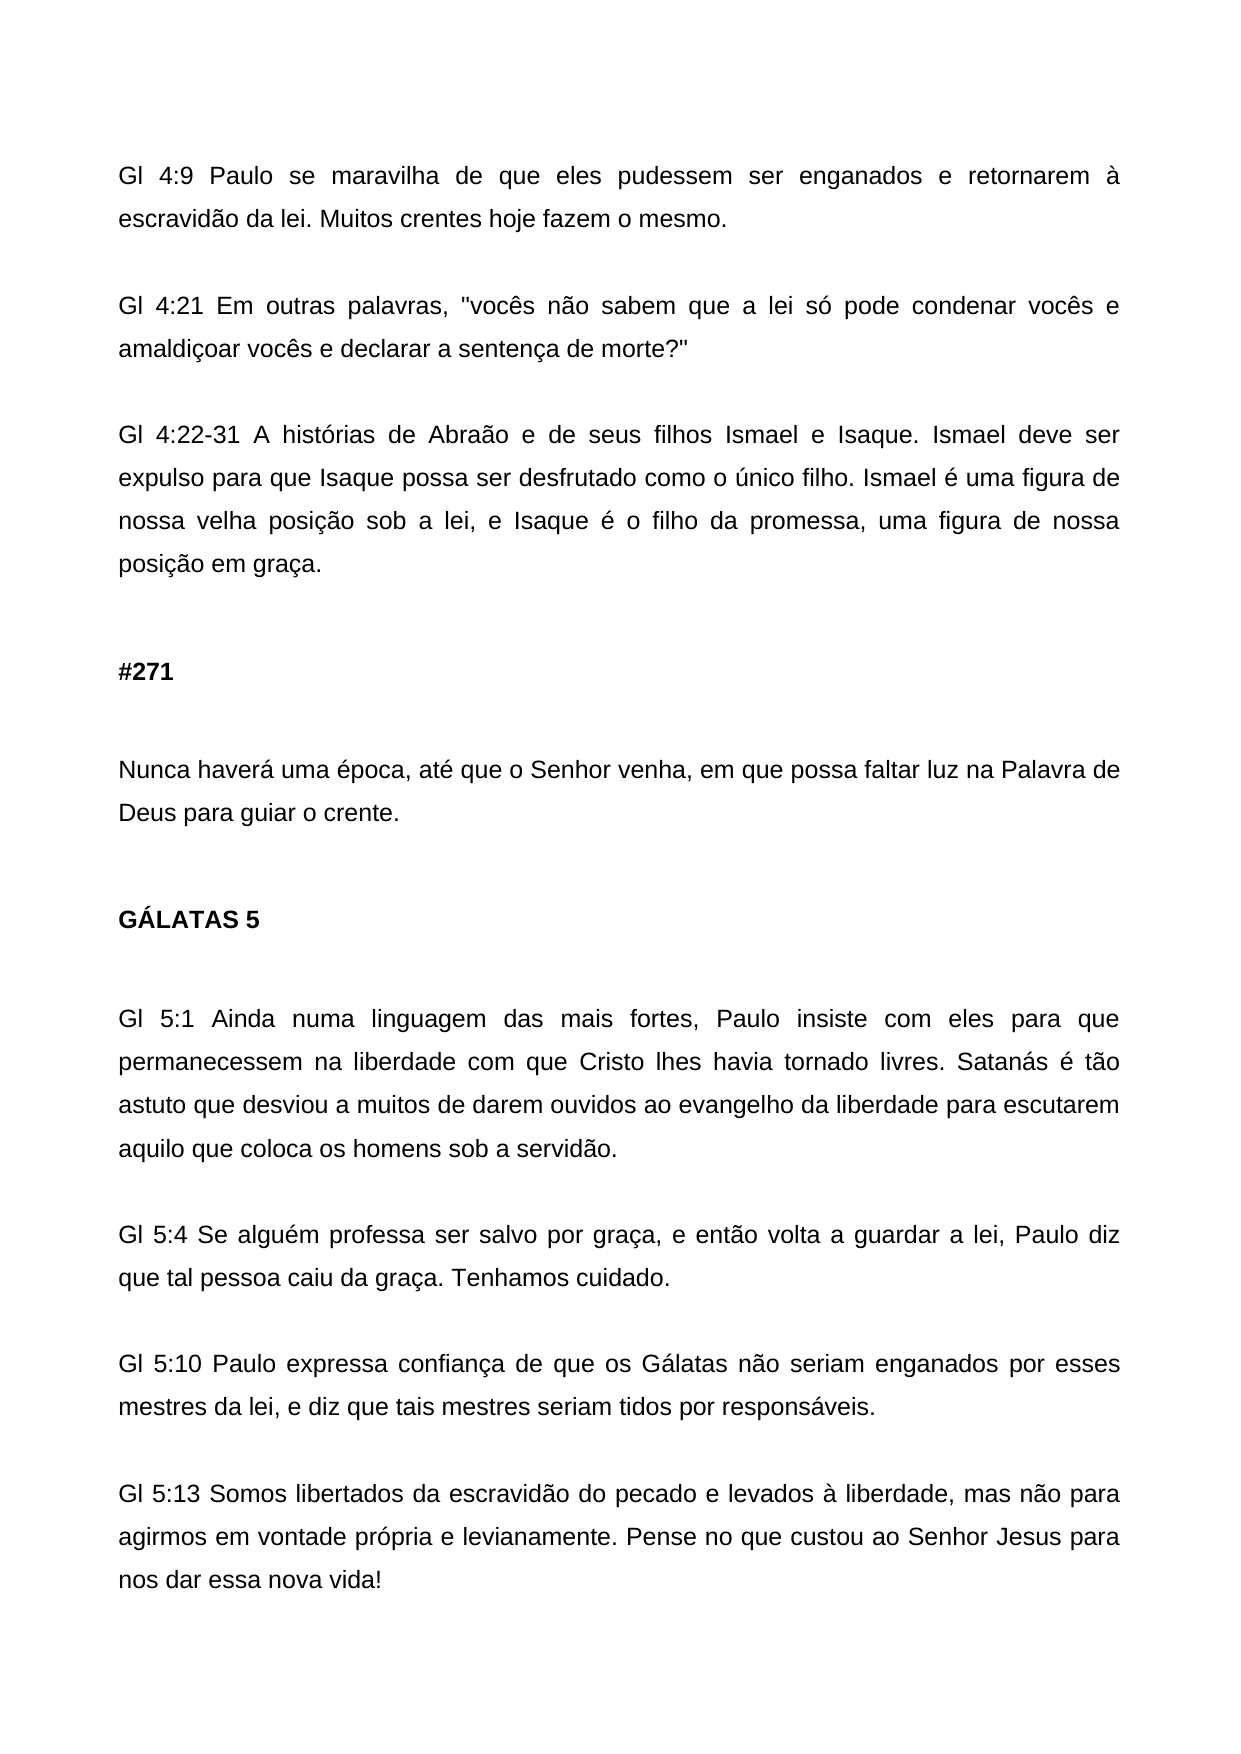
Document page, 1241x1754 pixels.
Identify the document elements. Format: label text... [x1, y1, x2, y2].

text Gl 4:9 Paulo se maravilha de que eles pudessem ser enganados e retornarem à escravidão da lei. Muitos crentes hoje fazem o mesmo. [118, 161, 1122, 233]
text Gl 4:22-31 A histórias de Abraão e de seus filhos Ismael e Isaque. Ismael deve ser expulso para que Isaque possa ser desfrutado como o único filho. Ismael é uma figura de nossa velha posição sob a lei, e Isaque é o filho da promessa, uma figura de nossa posição em graça. [118, 420, 1122, 578]
text Gl 5:4 Se alguém professa ser salvo por graça, e então volta a guardar a lei, Paulo diz que tal pessoa caiu da graça. Tenhamos cuidado. [118, 1220, 1122, 1292]
text Gl 5:13 Somos libertados da escravidão do pecado e levados à liberdade, mas não para agirmos em vontade própria e levianamente. Pense no que custou ao Senhor Jesus para nos dar essa nova vida! [118, 1478, 1122, 1593]
text Nunca haverá uma época, até que o Senhor venha, em que possa faltar luz na Palavra de Deus para guiar o crente. [118, 755, 1122, 827]
text Gl 4:21 Em outras palavras, "vocês não sabem que a lei só pode condenar vocês e amaldiçoar vocês e declarar a sentença de morte?" [118, 291, 1122, 362]
subtitle #271 [118, 656, 1122, 685]
text Gl 5:10 Paulo expressa confiança de que os Gálatas não seriam enganados por esses mestres da lei, e diz que tais mestres seriam tidos por responsáveis. [118, 1349, 1122, 1421]
subtitle GÁLATAS 5 [118, 905, 1122, 934]
text Gl 5:1 Ainda numa linguagem das mais fortes, Paulo insiste com eles para que permanecessem na liberdade com que Cristo lhes havia tornado livres. Satanás é tão astuto que desviou a muitos de darem ouvidos ao evangelho da liberdade para escutarem aquilo que coloca os homens sob a servidão. [118, 1004, 1122, 1162]
